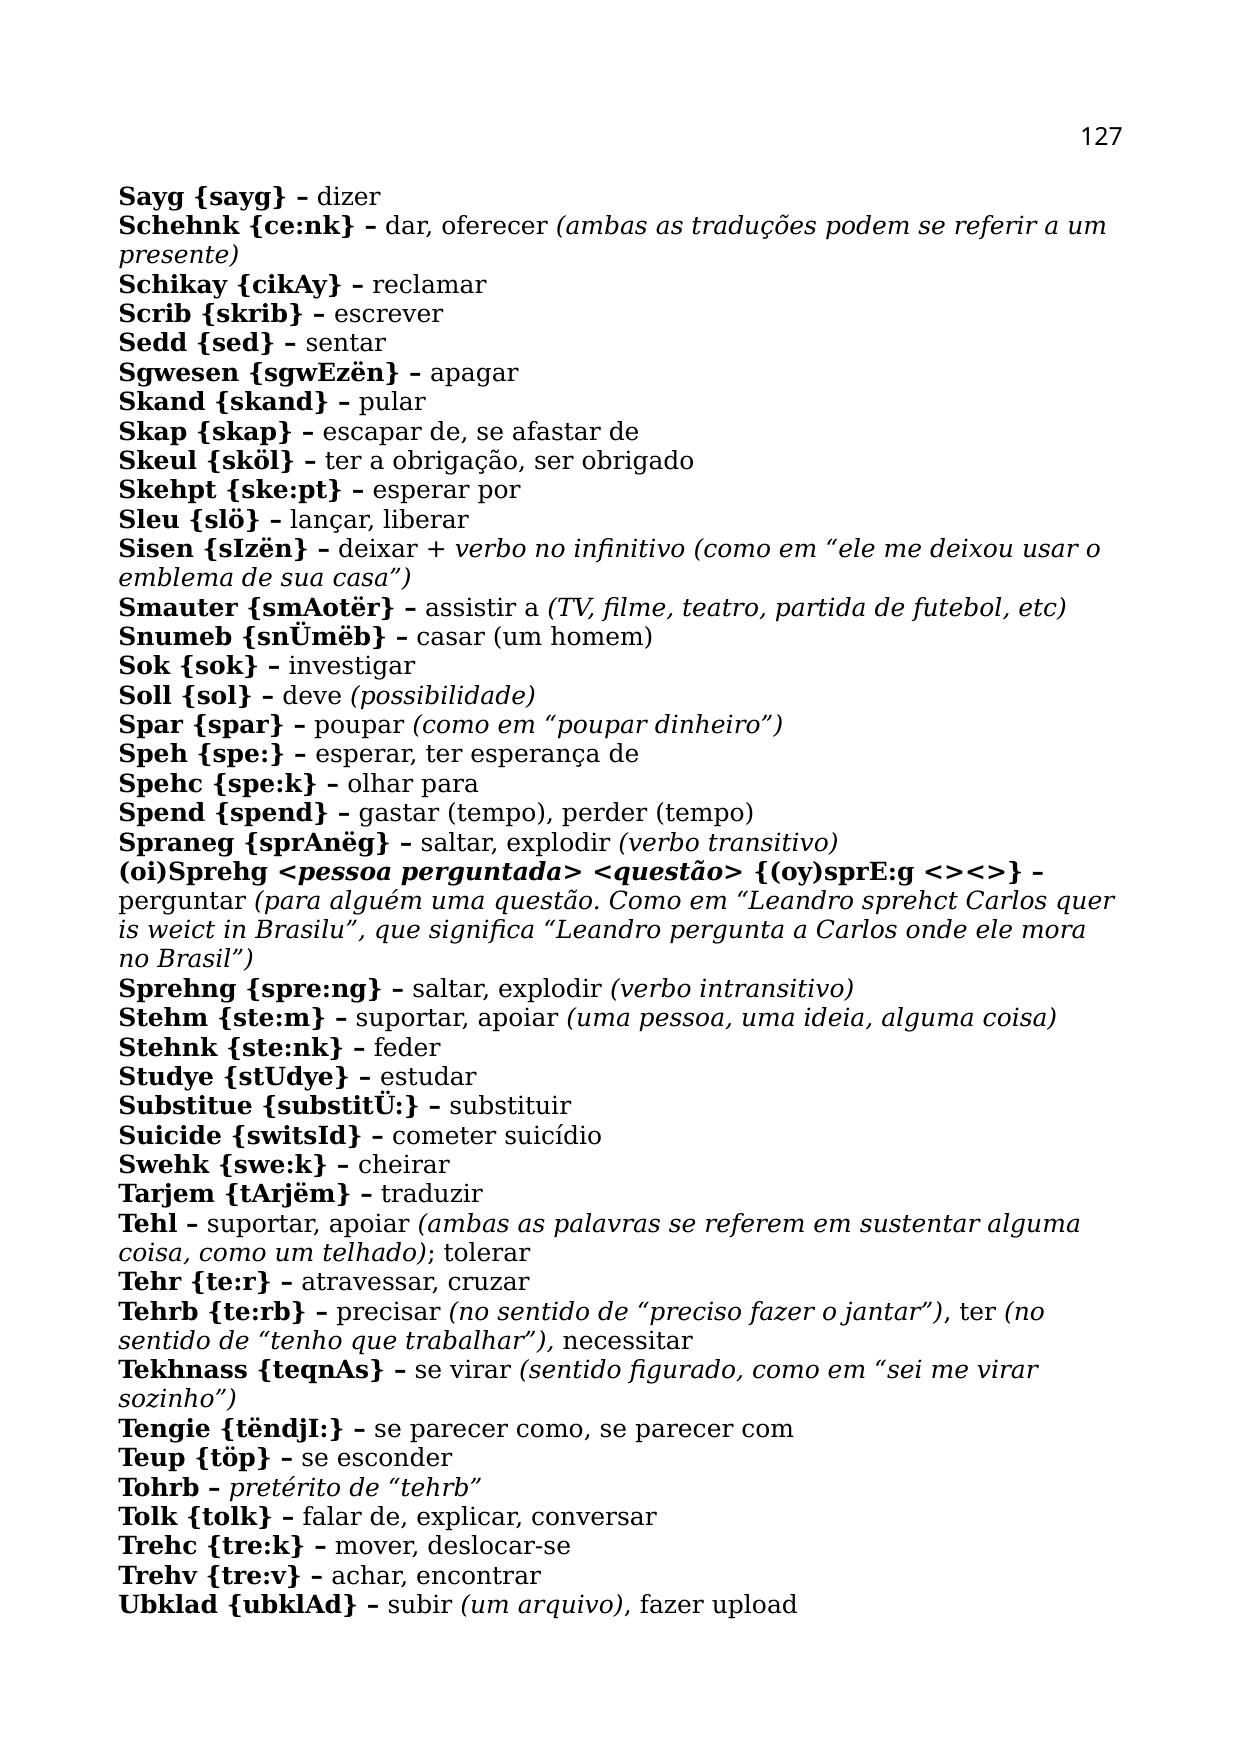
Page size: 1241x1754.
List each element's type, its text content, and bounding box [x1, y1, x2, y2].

text Skap {skap} – escapar de, se afastar de [118, 416, 1123, 446]
text (oi)Sprehg <pessoa perguntada> <questão> {(oy)sprE:g <><>} – perguntar (para alguém uma questão. Como em “Leandro sprehct Carlos quer is weict in Brasilu”, que significa “Leandro pergunta a Carlos onde ele mora no Brasil”) [118, 857, 1123, 974]
text Skand {skand} – pular [118, 387, 1123, 416]
text Studye {stUdye} – estudar [118, 1062, 1123, 1091]
text Skehpt {ske:pt} – esperar por [118, 475, 1123, 504]
text Schikay {cikAy} – reclamar [118, 269, 1123, 299]
text Sleu {slö} – lançar, liberar [118, 504, 1123, 534]
text Stehnk {ste:nk} – feder [118, 1032, 1123, 1062]
text Sprehng {spre:ng} – saltar, explodir (verbo intransitivo) [118, 974, 1123, 1003]
text Spehc {spe:k} – olhar para [118, 769, 1123, 798]
text Suicide {switsId} – cometer suicídio [118, 1121, 1123, 1150]
text Tengie {tëndjI:} – se parecer como, se parecer com [118, 1414, 1123, 1443]
text Sgwesen {sgwEzën} – apagar [118, 358, 1123, 387]
text Tolk {tolk} – falar de, explicar, conversar [118, 1502, 1123, 1531]
text Tehr {te:r} – atravessar, cruzar [118, 1267, 1123, 1297]
text Tohrb – pretérito de “tehrb” [118, 1472, 1123, 1502]
text Stehm {ste:m} – suportar, apoiar (uma pessoa, uma ideia, alguma coisa) [118, 1003, 1123, 1032]
text Tekhnass {teqnAs} – se virar (sentido figurado, como em “sei me virar sozinho”) [118, 1355, 1123, 1414]
text Speh {spe:} – esperar, ter esperança de [118, 739, 1123, 769]
text Substitue {substitÜ:} – substituir [118, 1091, 1123, 1121]
text Tehrb {te:rb} – precisar (no sentido de “preciso fazer o jantar”), ter (no sentido de “tenho que trabalhar”), necessitar [118, 1297, 1123, 1355]
text Trehc {tre:k} – mover, deslocar-se [118, 1531, 1123, 1561]
text Swehk {swe:k} – cheirar [118, 1150, 1123, 1179]
text Teup {töp} – se esconder [118, 1443, 1123, 1472]
text Tehl – suportar, apoiar (ambas as palavras se referem em sustentar alguma coisa, como um telhado); tolerar [118, 1209, 1123, 1267]
text Schehnk {ce:nk} – dar, oferecer (ambas as traduções podem se referir a um presente) [118, 211, 1123, 269]
text Sisen {sIzën} – deixar + verbo no infinitivo (como em “ele me deixou usar o emblema de sua casa”) [118, 534, 1123, 592]
text Smauter {smAotër} – assistir a (TV, filme, teatro, partida de futebol, etc) [118, 592, 1123, 622]
text Tarjem {tArjëm} – traduzir [118, 1179, 1123, 1209]
text Spraneg {sprAnëg} – saltar, explodir (verbo transitivo) [118, 827, 1123, 857]
text Ubklad {ubklAd} – subir (um arquivo), fazer upload [118, 1590, 1123, 1619]
text Snumeb {snÜmëb} – casar (um homem) [118, 622, 1123, 651]
text Sayg {sayg} – dizer [118, 182, 1123, 211]
text Soll {sol} – deve (possibilidade) [118, 681, 1123, 710]
text Sedd {sed} – sentar [118, 328, 1123, 358]
text Spar {spar} – poupar (como em “poupar dinheiro”) [118, 710, 1123, 739]
text Skeul {sköl} – ter a obrigação, ser obrigado [118, 446, 1123, 475]
text Sok {sok} – investigar [118, 651, 1123, 681]
text Spend {spend} – gastar (tempo), perder (tempo) [118, 798, 1123, 827]
text Scrib {skrib} – escrever [118, 299, 1123, 328]
text Trehv {tre:v} – achar, encontrar [118, 1561, 1123, 1590]
